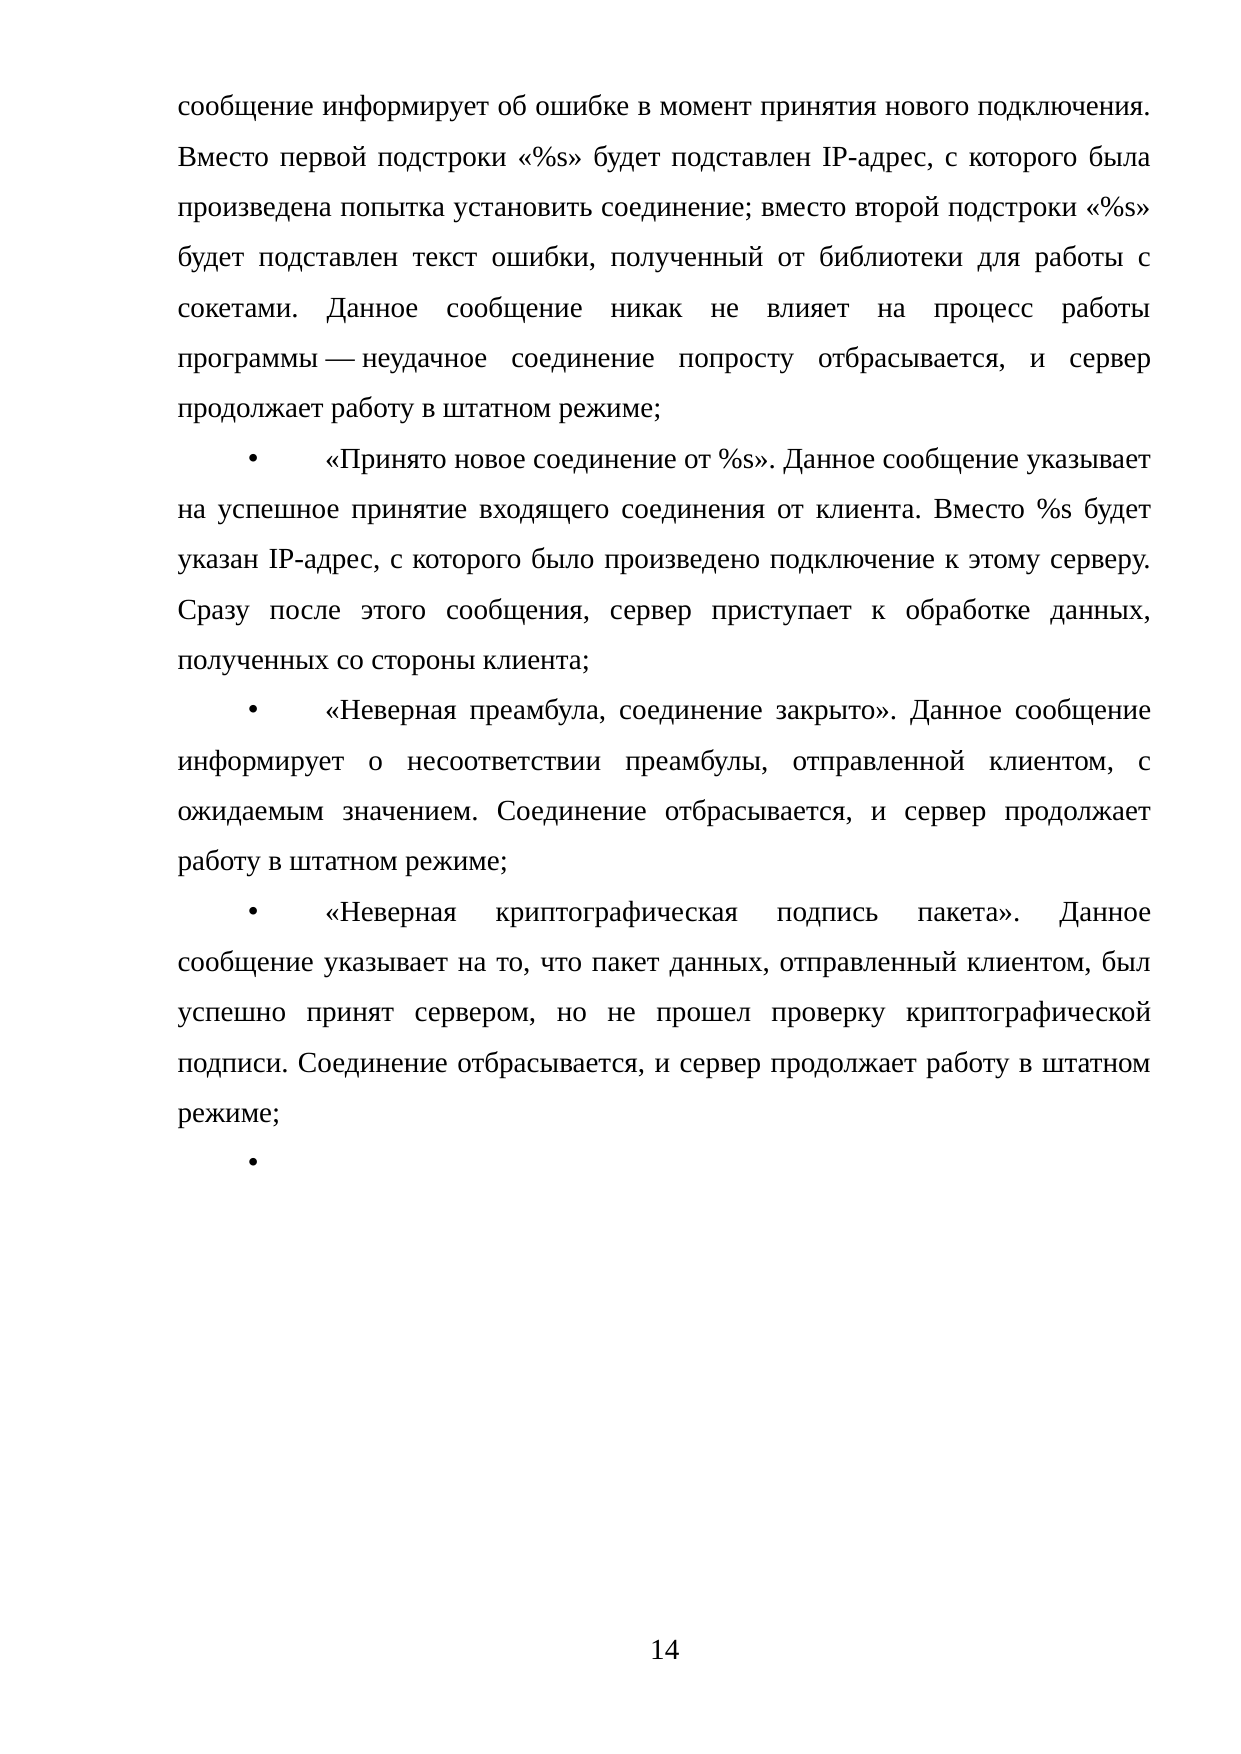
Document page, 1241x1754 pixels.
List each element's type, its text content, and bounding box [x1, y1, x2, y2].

list «Принято новое соединение от %s». Данное сообщение указывает на успешное принятие входящего соединения от клиента. Вместо %s будет указан IP-адрес, с которого было произведено подключение к этому серверу. Сразу после этого сообщения, сервер приступает к обработке данных, полученных со стороны клиента; [177, 441, 1152, 676]
list «Неверная криптографическая подпись пакета». Данное сообщение указывает на то, что пакет данных, отправленный клиентом, был успешно принят сервером, но не прошел проверку криптографической подписи. Соединение отбрасывается, и сервер продолжает работу в штатном режиме; [177, 894, 1152, 1129]
list «Неверная преамбула, соединение закрыто». Данное сообщение информирует о несоответствии преамбулы, отправленной клиентом, с ожидаемым значением. Соединение отбрасывается, и сервер продолжает работу в штатном режиме; [177, 692, 1152, 877]
list сообщение информирует об ошибке в момент принятия нового подключения. Вместо первой подстроки «%s» будет подставлен IP-адрес, с которого была произведена попытка установить соединение; вместо второй подстроки «%s» будет подставлен текст ошибки, полученный от библиотеки для работы с сокетами. Данное сообщение никак не влияет на процесс работы программы — неудачное соединение попросту отбрасывается, и сервер продолжает работу в штатном режиме; [177, 88, 1152, 424]
